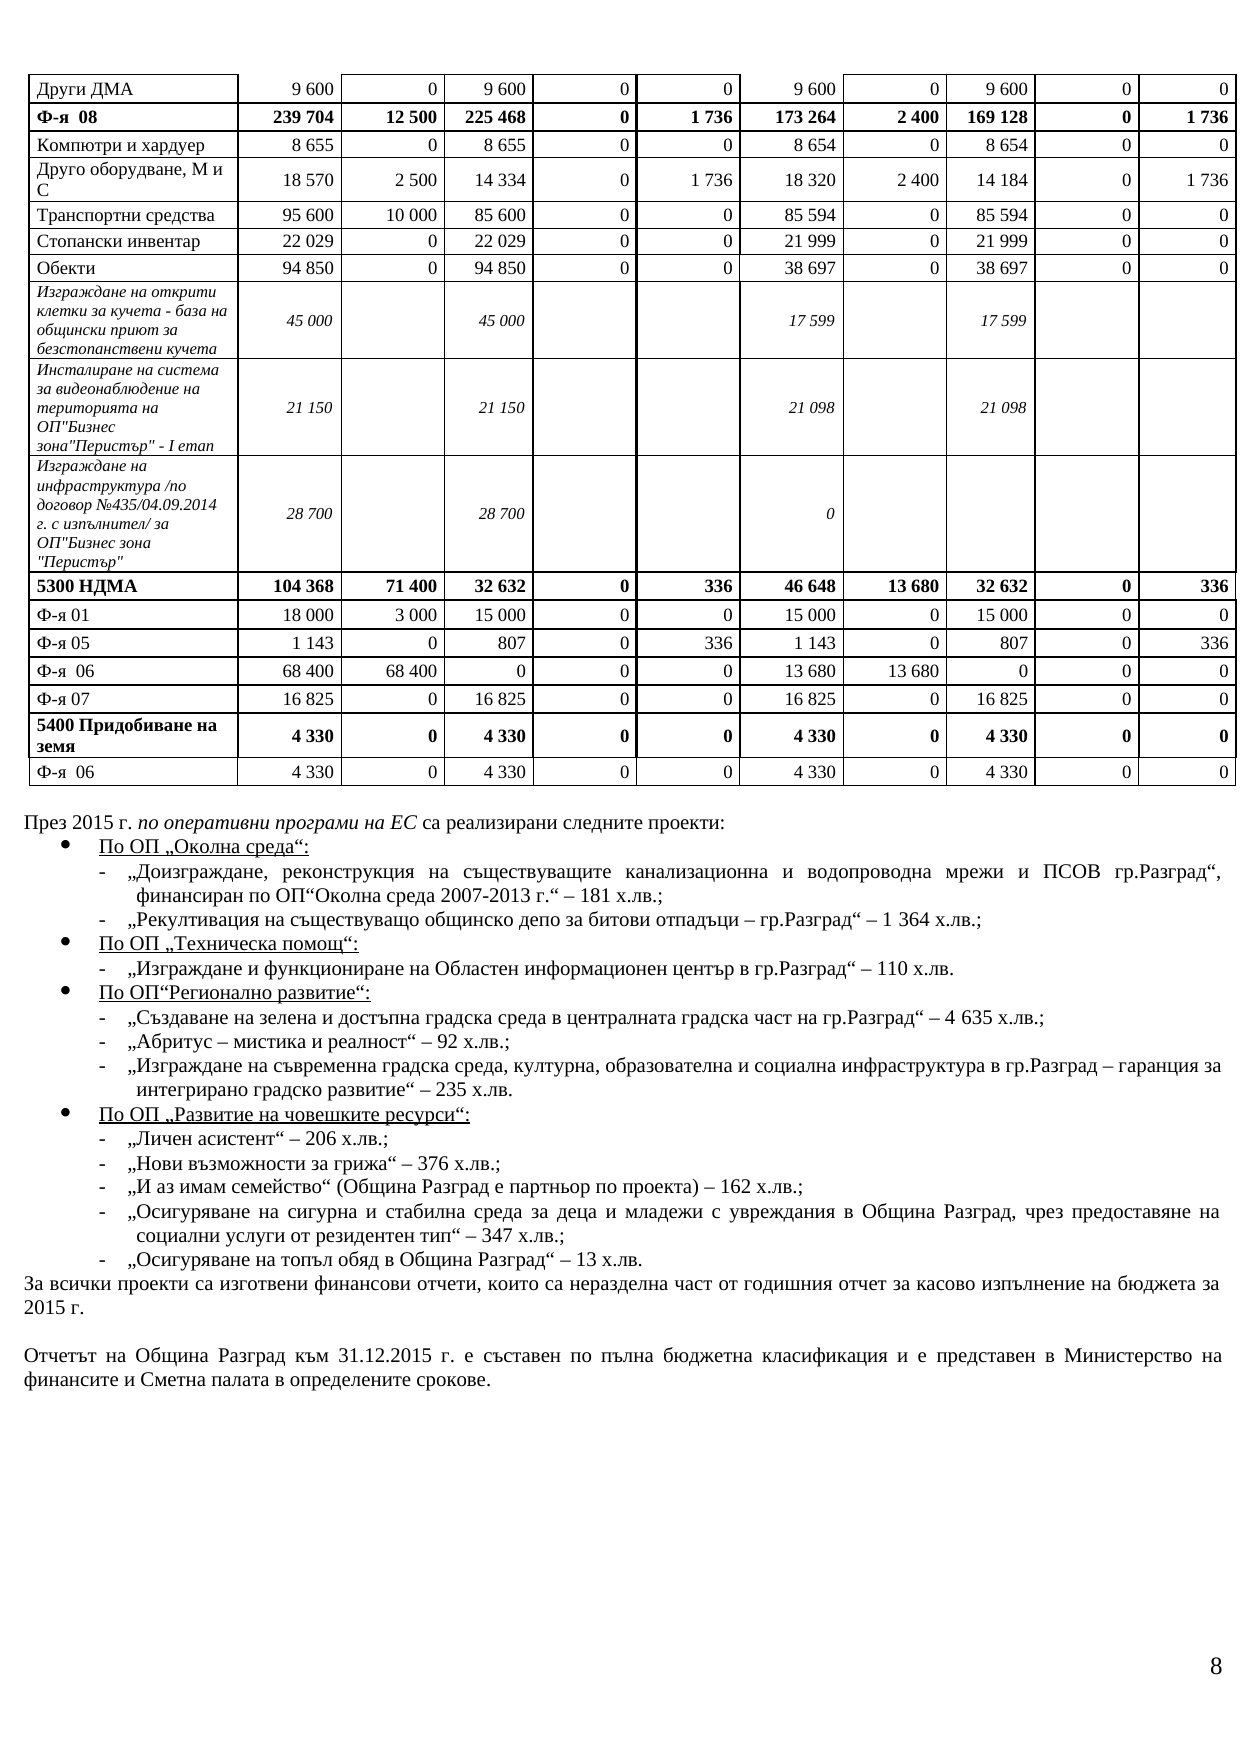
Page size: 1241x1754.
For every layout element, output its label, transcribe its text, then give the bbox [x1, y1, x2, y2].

table_cell 807 [445, 630, 532, 656]
table_cell 0 [844, 229, 946, 254]
table_cell 16 825 [445, 686, 532, 712]
table_cell 0 [1036, 630, 1138, 656]
table_cell 0 [534, 132, 635, 157]
table_cell [342, 282, 444, 358]
table_cell 0 [534, 255, 635, 281]
table_cell 0 [1140, 601, 1235, 627]
table_cell 0 [741, 456, 843, 571]
table_cell 169 128 [947, 104, 1034, 130]
table_cell [844, 282, 946, 358]
table_cell 0 [844, 630, 946, 656]
table_cell [1140, 282, 1235, 358]
table_cell [947, 456, 1034, 571]
list „Нови възможности за грижа“ – 376 х.лв.; [99, 1150, 1222, 1174]
table_cell 32 632 [445, 573, 532, 599]
table_cell 21 098 [947, 359, 1034, 455]
table_cell 13 680 [844, 573, 946, 599]
table_cell Друго оборудване, М и С [30, 158, 237, 201]
table_cell 21 098 [741, 359, 843, 455]
table_cell 17 599 [741, 282, 843, 358]
table_cell Ф-я 06 [30, 758, 237, 785]
table_cell 336 [1140, 573, 1235, 599]
table_cell [1036, 359, 1138, 455]
table_cell 1 736 [638, 158, 739, 201]
table_cell 1 736 [638, 104, 739, 130]
table_cell Изграждане на открити клетки за кучета - база на общински приют за безстопанствени кучета [30, 282, 237, 358]
list „Личен асистент“ – 206 х.лв.; [99, 1126, 1222, 1150]
list По ОП „Техническа помощ“: [61, 931, 1222, 956]
table_cell 85 594 [741, 202, 843, 227]
table_cell 4 330 [445, 714, 532, 757]
table_cell 0 [844, 132, 946, 157]
table_cell [1036, 456, 1138, 571]
table_cell 0 [1036, 104, 1138, 130]
table_cell 9 600 [947, 75, 1034, 102]
table_cell 0 [844, 601, 946, 627]
table_cell 28 700 [445, 456, 532, 571]
table_cell 16 825 [239, 686, 341, 712]
table_cell 0 [342, 132, 444, 157]
table_cell [1140, 359, 1235, 455]
table_cell 173 264 [741, 104, 843, 130]
table_cell 68 400 [239, 658, 341, 684]
table_cell 0 [534, 658, 635, 684]
table_cell 0 [638, 714, 739, 757]
table_cell 18 000 [239, 601, 341, 627]
table_cell Изграждане на инфраструктура /по договор №435/04.09.2014 г. с изпълнител/ за ОП"Бизнес зона "Перистър" [30, 456, 237, 571]
table_cell 5400 Придобиване на земя [30, 714, 237, 757]
table_cell 38 697 [947, 255, 1034, 281]
table_cell 0 [1036, 658, 1138, 684]
table_cell 85 600 [445, 202, 532, 227]
table_cell 0 [445, 658, 532, 684]
table_cell 239 704 [239, 104, 341, 130]
list „Създаване на зелена и достъпна градска среда в централната градска част на гр.Разград“ – 4 635 х.лв.; [99, 1005, 1222, 1029]
table_cell 0 [844, 255, 946, 281]
table_cell [342, 359, 444, 455]
table_cell 12 500 [342, 104, 444, 130]
table_cell 9 600 [445, 75, 532, 102]
list По ОП“Регионално развитие“: [61, 980, 1222, 1005]
table_cell 95 600 [239, 202, 341, 227]
list „Доизграждане, реконструкция на съществуващите канализационна и водопроводна мрежи и ПСОВ гр.Разград“, финансиран по ОП“Околна среда 2007-2013 г.“ – 181 х.лв.; [99, 859, 1222, 907]
table_cell 0 [534, 573, 635, 599]
list „Изграждане на съвременна градска среда, културна, образователна и социална инфраструктура в гр.Разград – гаранция за интегрирано градско развитие“ – 235 х.лв. [99, 1053, 1222, 1101]
list По ОП „Околна среда“: [61, 834, 1222, 859]
text За всички проекти са изготвени финансови отчети, които са неразделна част от годишния отчет за касово изпълнение на бюджета за 2015 г. [24, 1271, 1222, 1319]
table_cell 4 330 [740, 758, 843, 785]
table_cell Транспортни средства [30, 202, 237, 227]
table_cell 0 [534, 714, 635, 757]
table_cell 0 [844, 758, 946, 785]
table_cell 0 [1036, 132, 1138, 157]
text Отчетът на Община Разград към 31.12.2015 г. е съставен по пълна бюджетна класификация и е представен в Министерство на финансите и Сметна палата в определените срокове. [24, 1343, 1222, 1391]
table_cell 0 [342, 229, 444, 254]
table_cell 38 697 [740, 255, 843, 281]
table_cell 0 [844, 686, 946, 712]
table_cell Ф-я 06 [30, 658, 237, 684]
table_cell Обекти [30, 255, 237, 281]
table_cell [534, 456, 635, 571]
table_cell [534, 282, 635, 358]
table_cell 10 000 [342, 202, 444, 227]
table_cell 46 648 [741, 573, 843, 599]
table_cell Други ДМА [30, 75, 237, 102]
table_cell 0 [1139, 758, 1235, 785]
table_cell [534, 359, 635, 455]
table_cell 94 850 [445, 255, 532, 281]
table_cell 45 000 [239, 282, 341, 358]
table_cell 68 400 [342, 658, 444, 684]
table_cell [342, 456, 444, 571]
table_cell 0 [947, 658, 1034, 684]
table_cell 21 999 [947, 229, 1034, 254]
table_cell Стопански инвентар [30, 229, 237, 254]
table_cell 0 [638, 132, 739, 157]
table_cell 0 [534, 630, 635, 656]
table_cell 0 [638, 255, 739, 281]
table_cell 0 [638, 686, 739, 712]
table_cell 16 825 [947, 686, 1034, 712]
table_cell 0 [1140, 658, 1235, 684]
table_cell 1 736 [1140, 158, 1235, 201]
table_cell 94 850 [239, 255, 341, 281]
table_cell 0 [534, 686, 635, 712]
table_cell 0 [342, 714, 444, 757]
table_cell 1 736 [1140, 104, 1235, 130]
table_cell 9 600 [239, 74, 341, 102]
table_cell 0 [844, 714, 946, 757]
table_cell 0 [638, 202, 739, 227]
table_cell 336 [1140, 630, 1235, 656]
table_cell 71 400 [342, 573, 444, 599]
table_cell 1 143 [239, 630, 341, 656]
table_cell 22 029 [239, 229, 341, 254]
table_cell [638, 456, 739, 571]
table_cell 4 330 [445, 758, 533, 785]
table_cell [638, 282, 739, 358]
table_cell 28 700 [239, 456, 341, 571]
list „И аз имам семейство“ (Община Разград е партньор по проекта) – 162 х.лв.; [99, 1174, 1222, 1198]
table_cell 13 680 [741, 658, 843, 684]
table_cell 8 654 [741, 132, 843, 157]
table_cell 0 [342, 758, 444, 785]
table_cell 0 [1036, 758, 1138, 785]
table_cell 0 [534, 601, 635, 627]
table_cell 21 999 [741, 229, 843, 254]
table_cell 336 [638, 573, 739, 599]
table_cell 16 825 [741, 686, 843, 712]
table_cell [844, 359, 946, 455]
table_cell 0 [1036, 686, 1138, 712]
table_cell 0 [1140, 75, 1235, 102]
table_cell Ф-я 01 [30, 601, 237, 627]
list „Осигуряване на топъл обяд в Община Разград“ – 13 х.лв. [99, 1247, 1222, 1271]
table_cell 0 [1140, 714, 1235, 757]
table_cell 22 029 [445, 229, 532, 254]
table_cell 0 [342, 75, 444, 102]
table_cell 21 150 [239, 359, 341, 455]
table_cell 32 632 [947, 573, 1034, 599]
table_cell 9 600 [741, 74, 843, 102]
table_cell Инсталиране на система за видеонаблюдение на територията на ОП"Бизнес зона"Перистър" - І етап [30, 359, 237, 455]
table_cell 0 [637, 758, 739, 785]
table_cell 0 [1036, 714, 1138, 757]
table_cell Ф-я 07 [30, 686, 237, 712]
table_cell 15 000 [947, 601, 1034, 627]
table_cell 14 334 [445, 158, 532, 201]
table_cell 0 [1140, 686, 1235, 712]
table_cell 15 000 [445, 601, 532, 627]
table_cell 13 680 [844, 658, 946, 684]
table_cell 85 594 [947, 202, 1034, 227]
table_cell 4 330 [741, 714, 843, 757]
table_cell 2 400 [844, 104, 946, 130]
table_cell 2 500 [342, 158, 444, 201]
table_cell 0 [638, 229, 739, 254]
table_cell 0 [534, 104, 635, 130]
list „Изграждане и функциониране на Областен информационен център в гр.Разград“ – 110 х.лв. [99, 956, 1222, 980]
table_cell 0 [638, 658, 739, 684]
table_cell 336 [638, 630, 739, 656]
table_cell 0 [342, 255, 444, 281]
list „Осигуряване на сигурна и стабилна среда за деца и младежи с увреждания в Община Разград, чрез предоставяне на социални услуги от резидентен тип“ – 347 х.лв.; [99, 1198, 1222, 1247]
table_cell 0 [534, 158, 635, 201]
table_cell 0 [1036, 229, 1138, 254]
list „Абритус – мистика и реалност“ – 92 х.лв.; [99, 1029, 1222, 1053]
table_cell 0 [1036, 158, 1138, 201]
table_cell 0 [1036, 75, 1138, 102]
list „Рекултивация на съществуващо общинско депо за битови отпадъци – гр.Разград“ – 1 364 х.лв.; [99, 907, 1222, 931]
table_cell 15 000 [741, 601, 843, 627]
table_cell 0 [534, 758, 636, 785]
table_cell 5300 НДМА [30, 573, 237, 599]
table_cell Ф-я 08 [30, 104, 237, 130]
table_cell [1036, 282, 1138, 358]
table_cell 0 [1036, 255, 1138, 281]
table_cell 225 468 [445, 104, 532, 130]
table_cell 0 [1036, 573, 1138, 599]
table_cell 0 [534, 202, 635, 227]
table_cell [844, 456, 946, 571]
table_cell 0 [342, 686, 444, 712]
table_cell 0 [844, 75, 946, 102]
table_cell 18 320 [741, 158, 843, 201]
table_cell 21 150 [445, 359, 532, 455]
table_cell 14 184 [947, 158, 1034, 201]
table_cell 8 655 [239, 132, 341, 157]
table_cell 0 [342, 630, 444, 656]
table_cell 0 [534, 75, 635, 102]
table_cell 0 [844, 202, 946, 227]
table_cell 8 654 [947, 132, 1034, 157]
table_cell [638, 359, 739, 455]
table_cell 4 330 [239, 714, 341, 757]
text През 2015 г. по оперативни програми на ЕС са реализирани следните проекти: [24, 810, 1222, 834]
table_cell 0 [1036, 601, 1138, 627]
table_cell 45 000 [445, 282, 532, 358]
table_cell 4 330 [947, 714, 1034, 757]
table_cell 0 [638, 75, 739, 102]
table_cell 2 400 [844, 158, 946, 201]
table_cell 0 [1036, 202, 1138, 227]
table_cell 0 [1140, 132, 1235, 157]
table_cell 4 330 [947, 758, 1034, 785]
table_cell 4 330 [238, 758, 341, 785]
table_cell 17 599 [947, 282, 1034, 358]
table_cell 0 [1140, 255, 1235, 281]
table_cell 8 655 [445, 132, 532, 157]
table_cell 0 [638, 601, 739, 627]
table_cell 0 [1140, 202, 1235, 227]
table_cell 0 [1140, 229, 1235, 254]
table_cell Ф-я 05 [30, 630, 237, 656]
list По ОП „Развитие на човешките ресурси“: [61, 1101, 1222, 1126]
table_cell [1140, 456, 1235, 571]
table_cell 104 368 [239, 573, 341, 599]
table_cell Компютри и хардуер [30, 132, 237, 157]
table_cell 18 570 [239, 158, 341, 201]
table_cell 1 143 [741, 630, 843, 656]
table_cell 807 [947, 630, 1034, 656]
table_cell 3 000 [342, 601, 444, 627]
table_cell 0 [534, 229, 635, 254]
